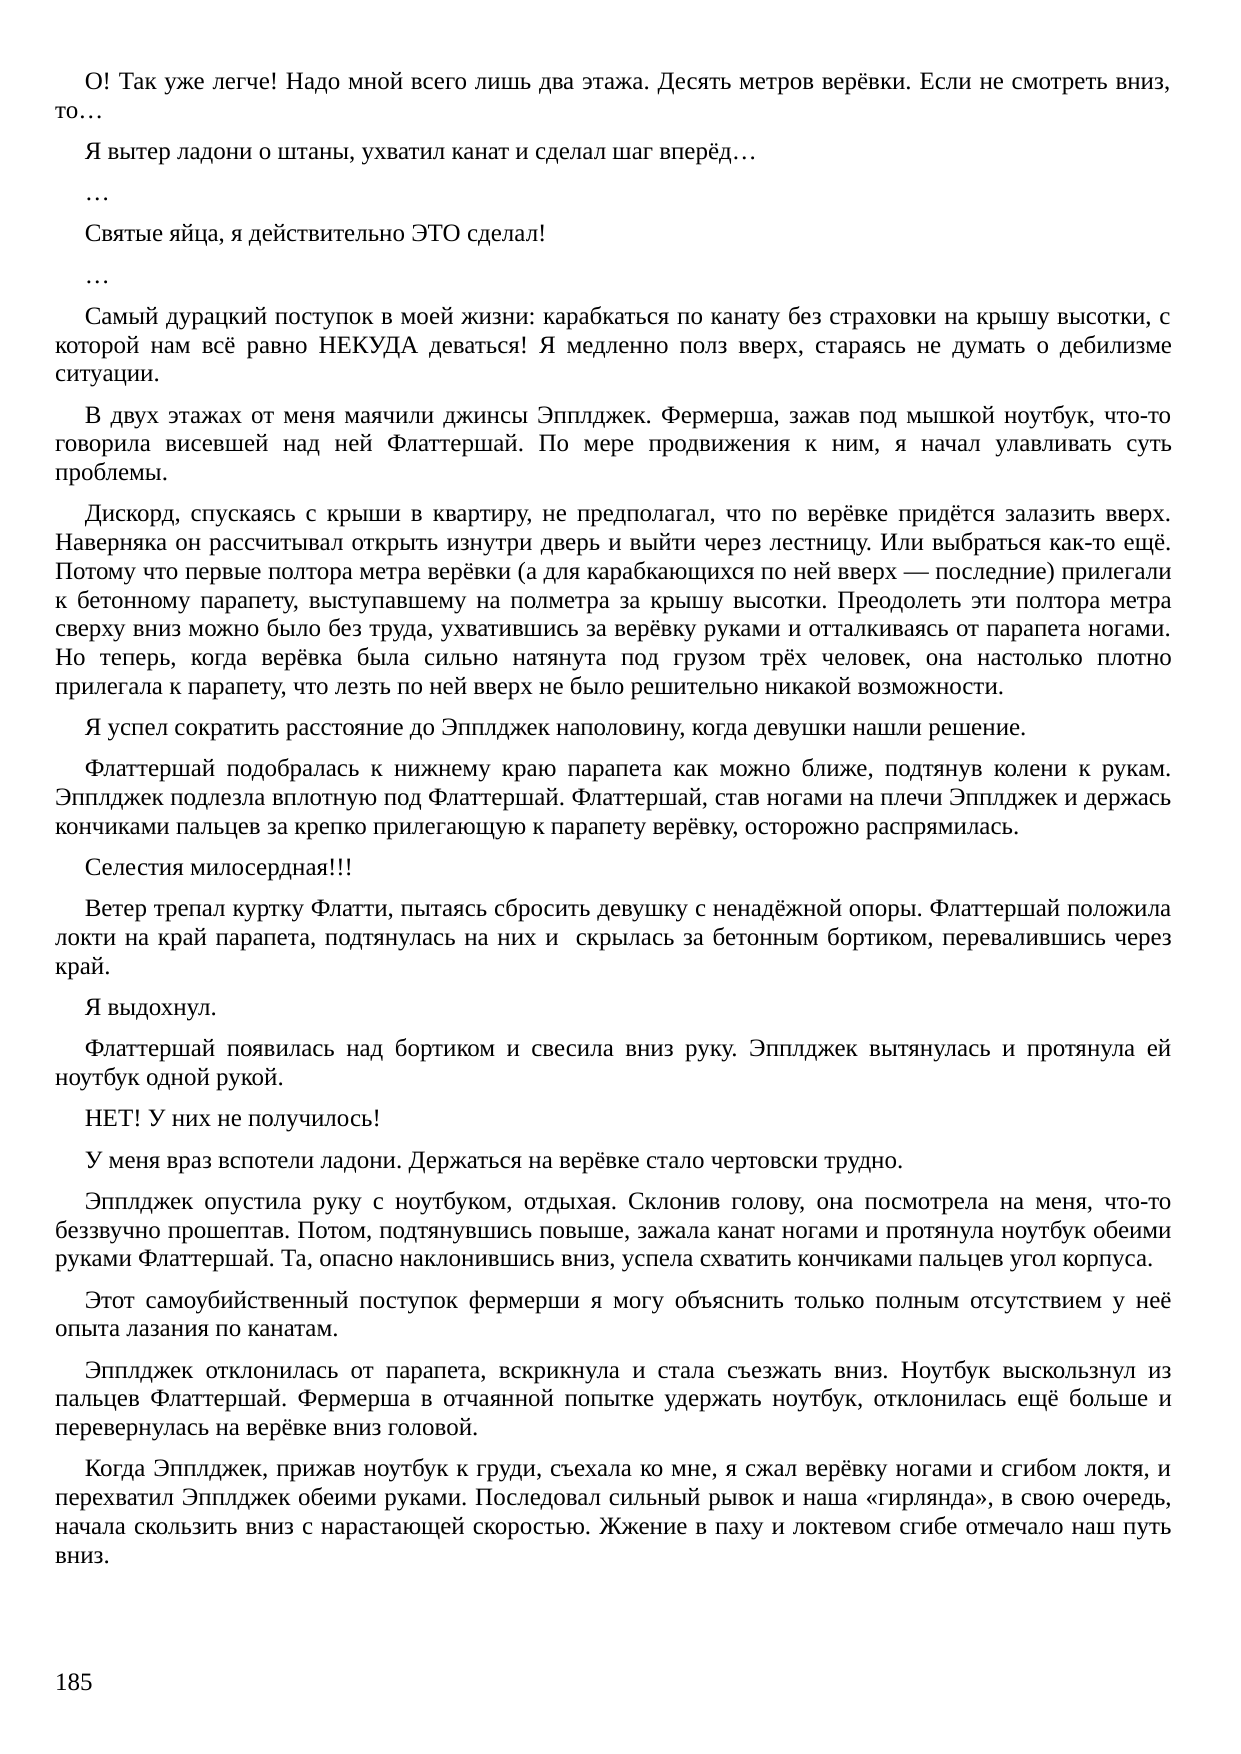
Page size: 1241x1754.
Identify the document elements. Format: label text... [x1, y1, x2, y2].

text Святые яйца, я действительно ЭТО сделал! [55, 218, 1173, 247]
text Я успел сократить расстояние до Эпплджек наполовину, когда девушки нашли решение. [55, 712, 1173, 741]
text Селестия милосердная!!! [55, 852, 1173, 881]
text … [55, 177, 1173, 206]
text Когда Эпплджек, прижав ноутбук к груди, съехала ко мне, я сжал верёвку ногами и сгибом локтя, и перехватил Эпплджек обеими руками. Последовал сильный рывок и наша «гирлянда», в свою очередь, начала скользить вниз с нарастающей скоростью. Жжение в паху и локтевом сгибе отмечало наш путь вниз. [55, 1453, 1173, 1568]
text Этот самоубийственный поступок фермерши я могу объяснить только полным отсутствием у неё опыта лазания по канатам. [55, 1285, 1173, 1342]
text Флаттершай появилась над бортиком и свесила вниз руку. Эпплджек вытянулась и протянула ей ноутбук одной рукой. [55, 1033, 1173, 1091]
text У меня враз вспотели ладони. Держаться на верёвке стало чертовски трудно. [55, 1145, 1173, 1173]
text Эпплджек отклонилась от парапета, вскрикнула и стала съезжать вниз. Ноутбук выскользнул из пальцев Флаттершай. Фермерша в отчаянной попытке удержать ноутбук, отклонилась ещё больше и перевернулась на верёвке вниз головой. [55, 1355, 1173, 1441]
text О! Так уже легче! Надо мной всего лишь два этажа. Десять метров верёвки. Если не смотреть вниз, то… [55, 66, 1173, 123]
text Эпплджек опустила руку с ноутбуком, отдыхая. Склонив голову, она посмотрела на меня, что-то беззвучно прошептав. Потом, подтянувшись повыше, зажала канат ногами и протянула ноутбук обеими руками Флаттершай. Та, опасно наклонившись вниз, успела схватить кончиками пальцев угол корпуса. [55, 1186, 1173, 1272]
text Самый дурацкий поступок в моей жизни: карабкаться по канату без страховки на крышу высотки, с которой нам всё равно НЕКУДА деваться! Я медленно полз вверх, стараясь не думать о дебилизме ситуации. [55, 301, 1173, 387]
text Я вытер ладони о штаны, ухватил канат и сделал шаг вперёд… [55, 136, 1173, 165]
text НЕТ! У них не получилось! [55, 1103, 1173, 1132]
text Я выдохнул. [55, 992, 1173, 1021]
text Флаттершай подобралась к нижнему краю парапета как можно ближе, подтянув колени к рукам. Эпплджек подлезла вплотную под Флаттершай. Флаттершай, став ногами на плечи Эпплджек и держась кончиками пальцев за крепко прилегающую к парапету верёвку, осторожно распрямилась. [55, 753, 1173, 840]
text Ветер трепал куртку Флатти, пытаясь сбросить девушку с ненадёжной опоры. Флаттершай положила локти на край парапета, подтянулась на них и скрылась за бетонным бортиком, перевалившись через край. [55, 893, 1173, 980]
text … [55, 260, 1173, 288]
text В двух этажах от меня маячили джинсы Эпплджек. Фермерша, зажав под мышкой ноутбук, что-то говорила висевшей над ней Флаттершай. По мере продвижения к ним, я начал улавливать суть проблемы. [55, 400, 1173, 486]
text Дискорд, спускаясь с крыши в квартиру, не предполагал, что по верёвке придётся залазить вверх. Наверняка он рассчитывал открыть изнутри дверь и выйти через лестницу. Или выбраться как-то ещё. Потому что первые полтора метра верёвки (а для карабкающихся по ней вверх — последние) прилегали к бетонному парапету, выступавшему на полметра за крышу высотки. Преодолеть эти полтора метра сверху вниз можно было без труда, ухватившись за верёвку руками и отталкиваясь от парапета ногами. Но теперь, когда верёвка была сильно натянута под грузом трёх человек, она настолько плотно прилегала к парапету, что лезть по ней вверх не было решительно никакой возможности. [55, 498, 1173, 700]
